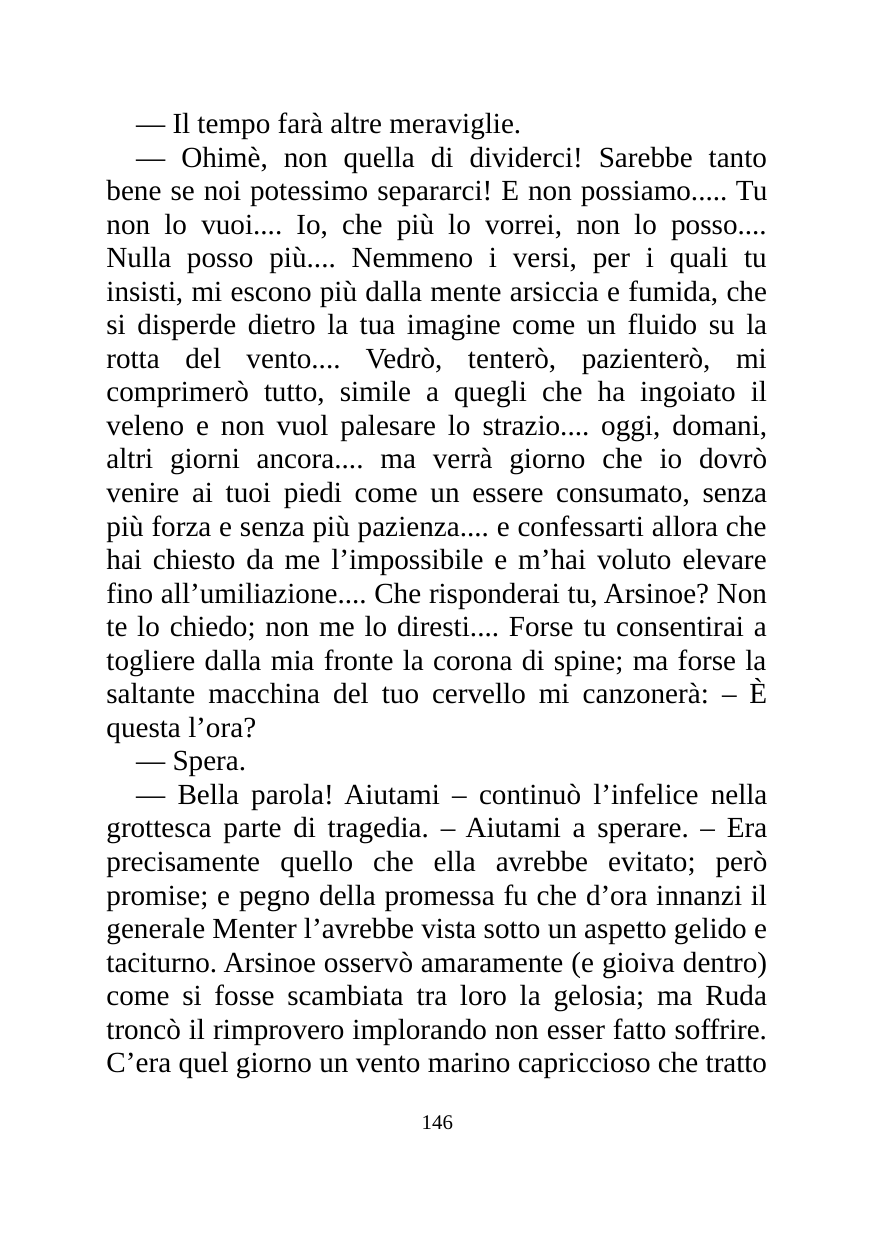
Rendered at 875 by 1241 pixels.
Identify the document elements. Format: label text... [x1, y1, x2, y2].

text — Spera. [106, 743, 768, 777]
text — Il tempo farà altre meraviglie. [106, 106, 768, 140]
text — Bella parola! Aiutami – continuò l’infelice nella grottesca parte di tragedia. – Aiutami a sperare. – Era precisamente quello che ella avrebbe evitato; però promise; e pegno della promessa fu che d’ora innanzi il generale Menter l’avrebbe vista sotto un aspetto gelido e taciturno. Arsinoe osservò amaramente (e gioiva dentro) come si fosse scambiata tra loro la gelosia; ma Ruda troncò il rimprovero implorando non esser fatto soffrire. C’era quel giorno un vento marino capriccioso che tratto [106, 777, 768, 1079]
text — Ohimè, non quella di dividerci! Sarebbe tanto bene se noi potessimo separarci! E non possiamo..... Tu non lo vuoi.... Io, che più lo vorrei, non lo posso.... Nulla posso più.... Nemmeno i versi, per i quali tu insisti, mi escono più dalla mente arsiccia e fumida, che si disperde dietro la tua imagine come un fluido su la rotta del vento.... Vedrò, tenterò, pazienterò, mi comprimerò tutto, simile a quegli che ha ingoiato il veleno e non vuol palesare lo strazio.... oggi, domani, altri giorni ancora.... ma verrà giorno che io dovrò venire ai tuoi piedi come un essere consumato, senza più forza e senza più pazienza.... e confessarti allora che hai chiesto da me l’impossibile e m’hai voluto elevare fino all’umiliazione.... Che risponderai tu, Arsinoe? Non te lo chiedo; non me lo diresti.... Forse tu consentirai a togliere dalla mia fronte la corona di spine; ma forse la saltante macchina del tuo cervello mi canzonerà: – È questa l’ora? [106, 140, 768, 743]
